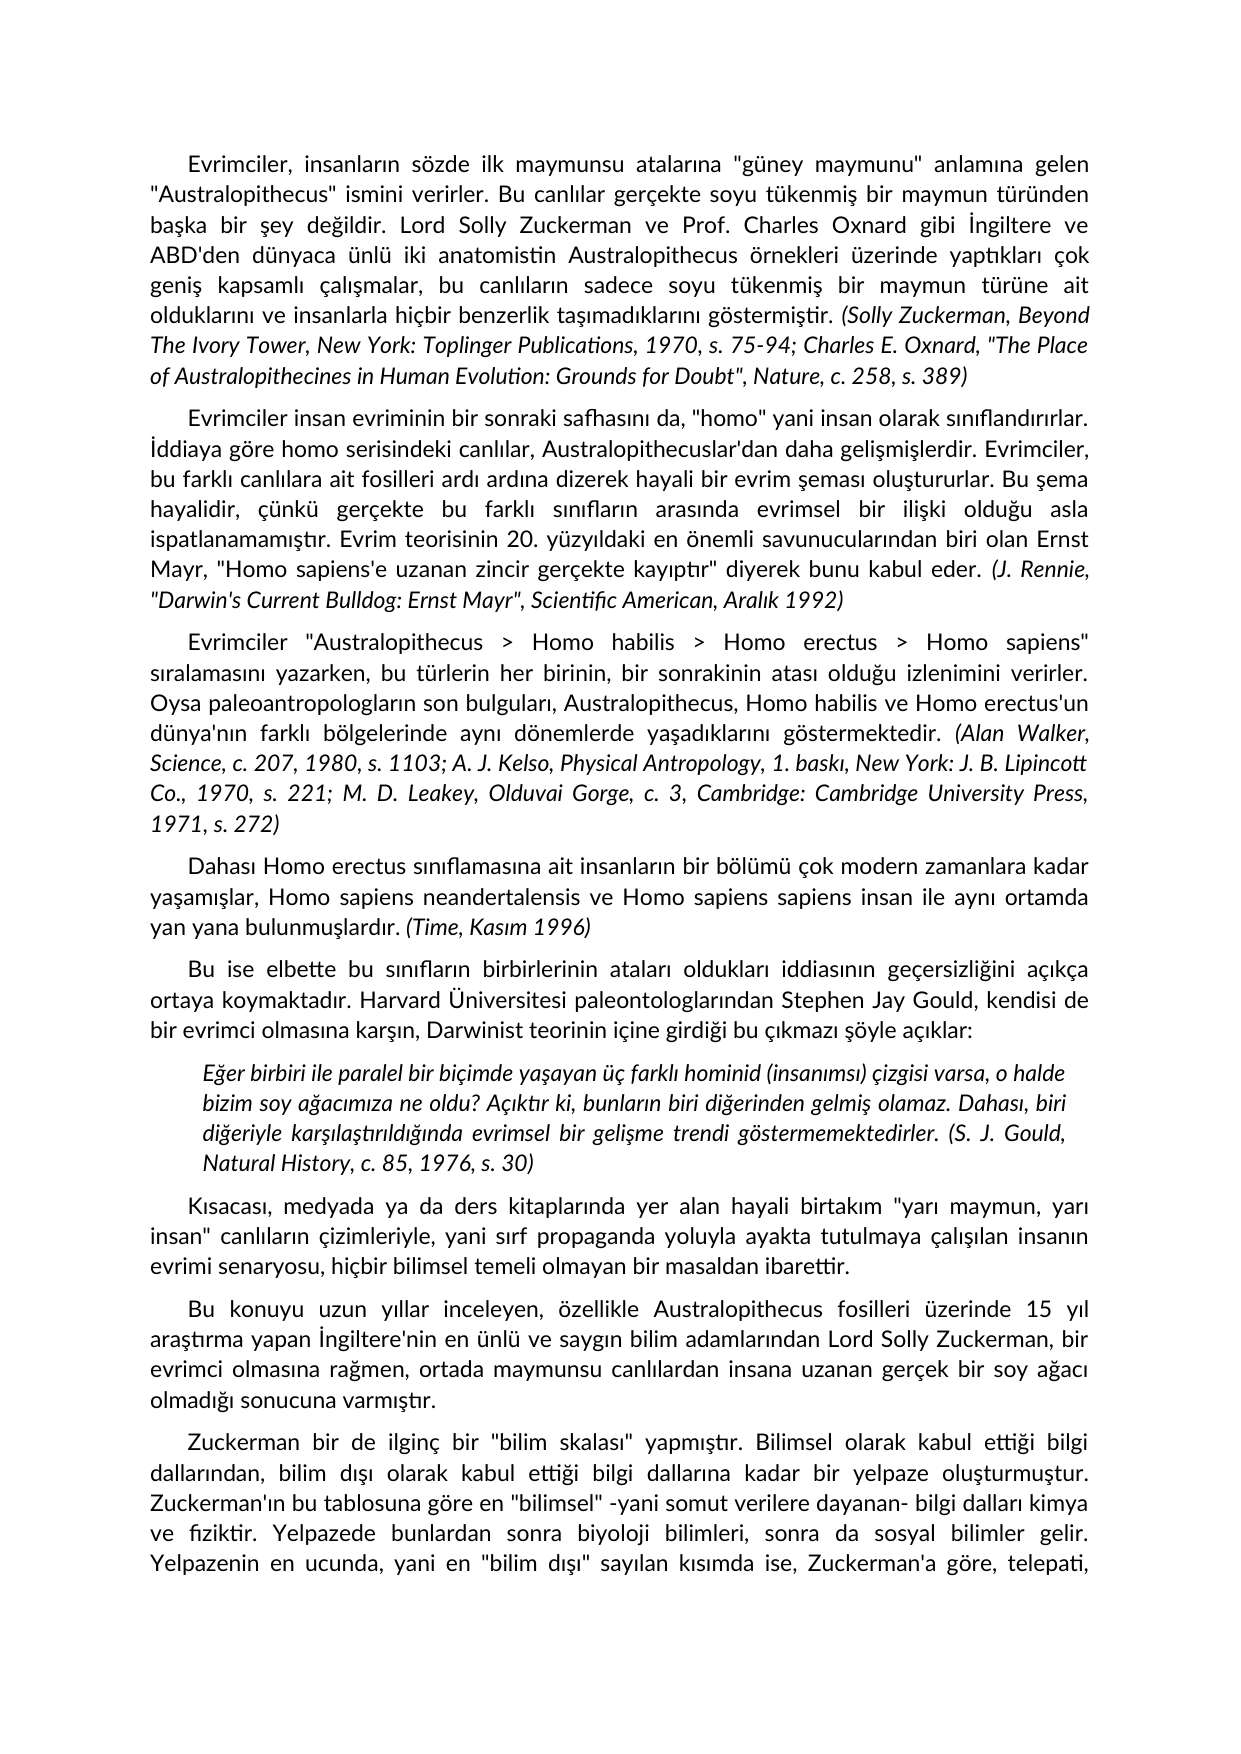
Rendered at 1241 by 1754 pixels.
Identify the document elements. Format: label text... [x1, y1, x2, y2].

text Evrimciler "Australopithecus > Homo habilis > Homo erectus > Homo sapiens" sıralamasını yazarken, bu türlerin her birinin, bir sonrakinin atası olduğu izlenimini verirler. Oysa paleoantropologların son bulguları, Australopithecus, Homo habilis ve Homo erectus'un dünya'nın farklı bölgelerinde aynı dönemlerde yaşadıklarını göstermektedir. (Alan Walker, Science, c. 207, 1980, s. 1103; A. J. Kelso, Physical Antropology, 1. baskı, New York: J. B. Lipincott Co., 1970, s. 221; M. D. Leakey, Olduvai Gorge, c. 3, Cambridge: Cambridge University Press, 1971, s. 272) [150, 628, 1090, 837]
text Evrimciler, insanların sözde ilk maymunsu atalarına "güney maymunu" anlamına gelen "Australopithecus" ismini verirler. Bu canlılar gerçekte soyu tükenmiş bir maymun türünden başka bir şey değildir. Lord Solly Zuckerman ve Prof. Charles Oxnard gibi İngiltere ve ABD'den dünyaca ünlü iki anatomistin Australopithecus örnekleri üzerinde yaptıkları çok geniş kapsamlı çalışmalar, bu canlıların sadece soyu tükenmiş bir maymun türüne ait olduklarını ve insanlarla hiçbir benzerlik taşımadıklarını göstermiştir. (Solly Zuckerman, Beyond The Ivory Tower, New York: Toplinger Publications, 1970, s. 75-94; Charles E. Oxnard, "The Place of Australopithecines in Human Evolution: Grounds for Doubt", Nature, c. 258, s. 389) [150, 150, 1090, 389]
text Zuckerman bir de ilginç bir "bilim skalası" yapmıştır. Bilimsel olarak kabul ettiği bilgi dallarından, bilim dışı olarak kabul ettiği bilgi dallarına kadar bir yelpaze oluşturmuştur. Zuckerman'ın bu tablosuna göre en "bilimsel" -yani somut verilere dayanan- bilgi dalları kimya ve fiziktir. Yelpazede bunlardan sonra biyoloji bilimleri, sonra da sosyal bilimler gelir. Yelpazenin en ucunda, yani en "bilim dışı" sayılan kısımda ise, Zuckerman'a göre, telepati, [150, 1428, 1090, 1576]
text Kısacası, medyada ya da ders kitaplarında yer alan hayali birtakım "yarı maymun, yarı insan" canlıların çizimleriyle, yani sırf propaganda yoluyla ayakta tutulmaya çalışılan insanın evrimi senaryosu, hiçbir bilimsel temeli olmayan bir masaldan ibarettir. [150, 1192, 1090, 1279]
text Bu ise elbette bu sınıfların birbirlerinin ataları oldukları iddiasının geçersizliğini açıkça ortaya koymaktadır. Harvard Üniversitesi paleontologlarından Stephen Jay Gould, kendisi de bir evrimci olmasına karşın, Darwinist teorinin içine girdiği bu çıkmazı şöyle açıklar: [150, 955, 1090, 1043]
text Evrimciler insan evriminin bir sonraki safhasını da, "homo" yani insan olarak sınıflandırırlar. İddiaya göre homo serisindeki canlılar, Australopithecuslar'dan daha gelişmişlerdir. Evrimciler, bu farklı canlılara ait fosilleri ardı ardına dizerek hayali bir evrim şeması oluştururlar. Bu şema hayalidir, çünkü gerçekte bu farklı sınıfların arasında evrimsel bir ilişki olduğu asla ispatlanamamıştır. Evrim teorisinin 20. yüzyıldaki en önemli savunucularından biri olan Ernst Mayr, "Homo sapiens'e uzanan zincir gerçekte kayıptır" diyerek bunu kabul eder. (J. Rennie, "Darwin's Current Bulldog: Ernst Mayr", Scientific American, Aralık 1992) [150, 404, 1090, 613]
text Bu konuyu uzun yıllar inceleyen, özellikle Australopithecus fosilleri üzerinde 15 yıl araştırma yapan İngiltere'nin en ünlü ve saygın bilim adamlarından Lord Solly Zuckerman, bir evrimci olmasına rağmen, ortada maymunsu canlılardan insana uzanan gerçek bir soy ağacı olmadığı sonucuna varmıştır. [150, 1295, 1090, 1413]
text Eğer birbiri ile paralel bir biçimde yaşayan üç farklı hominid (insanımsı) çizgisi varsa, o halde bizim soy ağacımıza ne oldu? Açıktır ki, bunların biri diğerinden gelmiş olamaz. Dahası, biri diğeriyle karşılaştırıldığında evrimsel bir gelişme trendi göstermemektedirler. (S. J. Gould, Natural History, c. 85, 1976, s. 30) [202, 1058, 1068, 1176]
text Dahası Homo erectus sınıflamasına ait insanların bir bölümü çok modern zamanlara kadar yaşamışlar, Homo sapiens neandertalensis ve Homo sapiens sapiens insan ile aynı ortamda yan yana bulunmuşlardır. (Time, Kasım 1996) [150, 852, 1090, 940]
